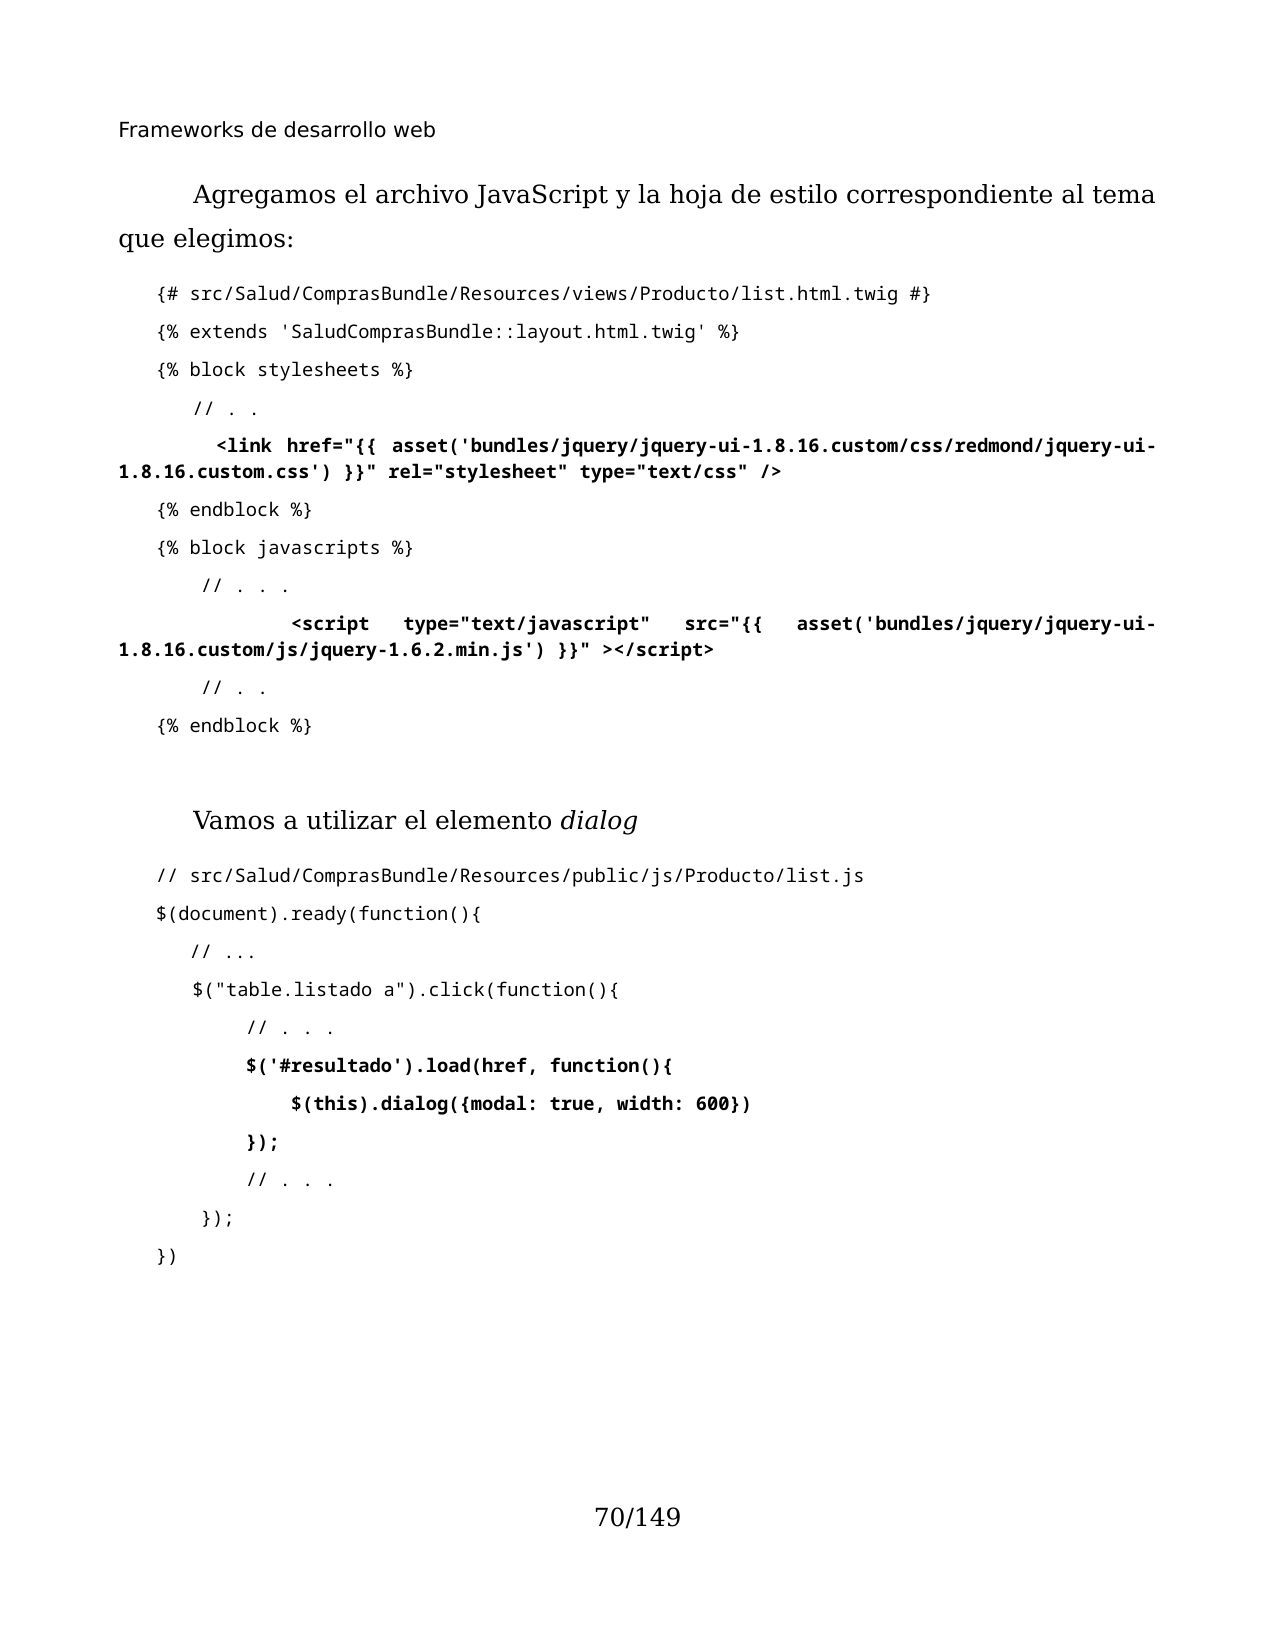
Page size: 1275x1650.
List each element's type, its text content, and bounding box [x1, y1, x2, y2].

text }); [118, 1129, 1157, 1154]
text // . . . [118, 572, 1157, 598]
text // . . . [118, 1014, 1157, 1040]
text // . . [118, 674, 1157, 699]
text }); [118, 1205, 1157, 1230]
text // src/Salud/ComprasBundle/Resources/public/js/Producto/list.js [118, 862, 1157, 888]
text Vamos a utilizar el elemento dialog [118, 806, 1157, 835]
text Agregamos el archivo JavaScript y la hoja de estilo correspondiente al tema que elegimos: [118, 181, 1157, 254]
text // . . . [118, 1167, 1157, 1192]
text <script type="text/javascript" src="{{ asset('bundles/jquery/jquery-ui-1.8.16.custom/js/jquery-1.6.2.min.js') }}" ></script> [118, 610, 1157, 661]
text {% extends 'SaludComprasBundle::layout.html.twig' %} [118, 319, 1157, 344]
text $(this).dialog({modal: true, width: 600}) [118, 1091, 1157, 1116]
text {% block javascripts %} [118, 534, 1157, 560]
text $('#resultado').load(href, function(){ [118, 1053, 1157, 1078]
text {% endblock %} [118, 712, 1157, 737]
text <link href="{{ asset('bundles/jquery/jquery-ui-1.8.16.custom/css/redmond/jquery-ui-1.8.16.custom.css') }}" rel="stylesheet" type="text/css" /> [118, 433, 1157, 484]
text $("table.listado a").click(function(){ [118, 977, 1157, 1002]
text {% block stylesheets %} [118, 357, 1157, 382]
text {# src/Salud/ComprasBundle/Resources/views/Producto/list.html.twig #} [118, 281, 1157, 306]
text // ... [118, 938, 1157, 964]
text {% endblock %} [118, 496, 1157, 522]
text // . . [118, 395, 1157, 420]
text $(document).ready(function(){ [118, 901, 1157, 926]
text }) [118, 1243, 1157, 1268]
